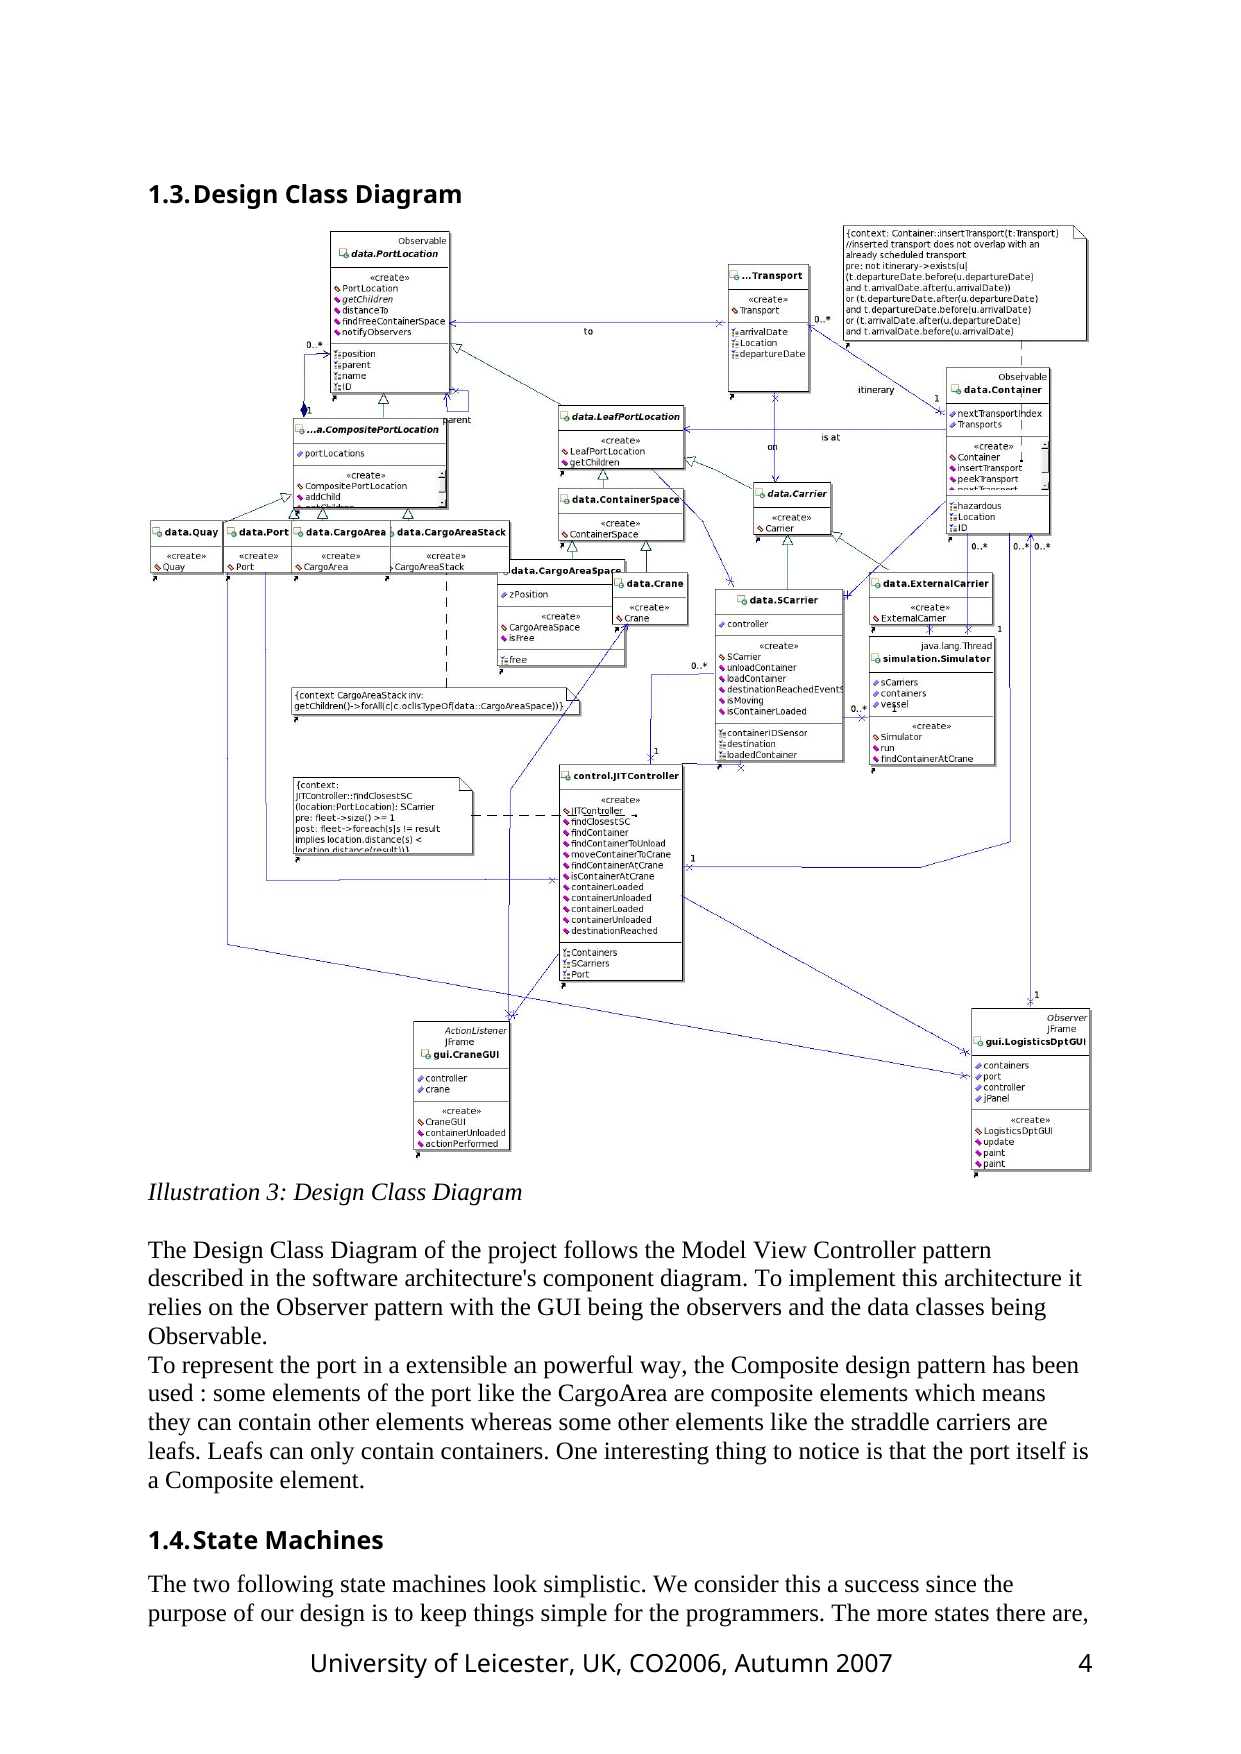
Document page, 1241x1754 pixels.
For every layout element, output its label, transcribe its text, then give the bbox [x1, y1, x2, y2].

text Illustration 3: Design Class Diagram [148, 1178, 1092, 1206]
text To represent the port in a extensible an powerful way, the Composite design pattern has been used : some elements of the port like the CargoArea are composite elements which means they can contain other elements whereas some other elements like the straddle carriers are leafs. Leafs can only contain containers. One interesting thing to notice is that the port itself is a Composite element. [148, 1350, 1092, 1493]
subtitle Design Class Diagram [148, 176, 1092, 211]
text The Design Class Diagram of the project follows the Model View Controller pattern described in the software architecture's component diagram. To implement this architecture it relies on the Observer pattern with the GUI being the observers and the data classes being Observable. [148, 1235, 1092, 1350]
subtitle State Machines [148, 1522, 1092, 1556]
text The two following state machines look simplistic. We consider this a success since the purpose of our design is to keep things simple for the programmers. The more states there are, [148, 1569, 1092, 1626]
picture [147, 223, 1093, 1178]
